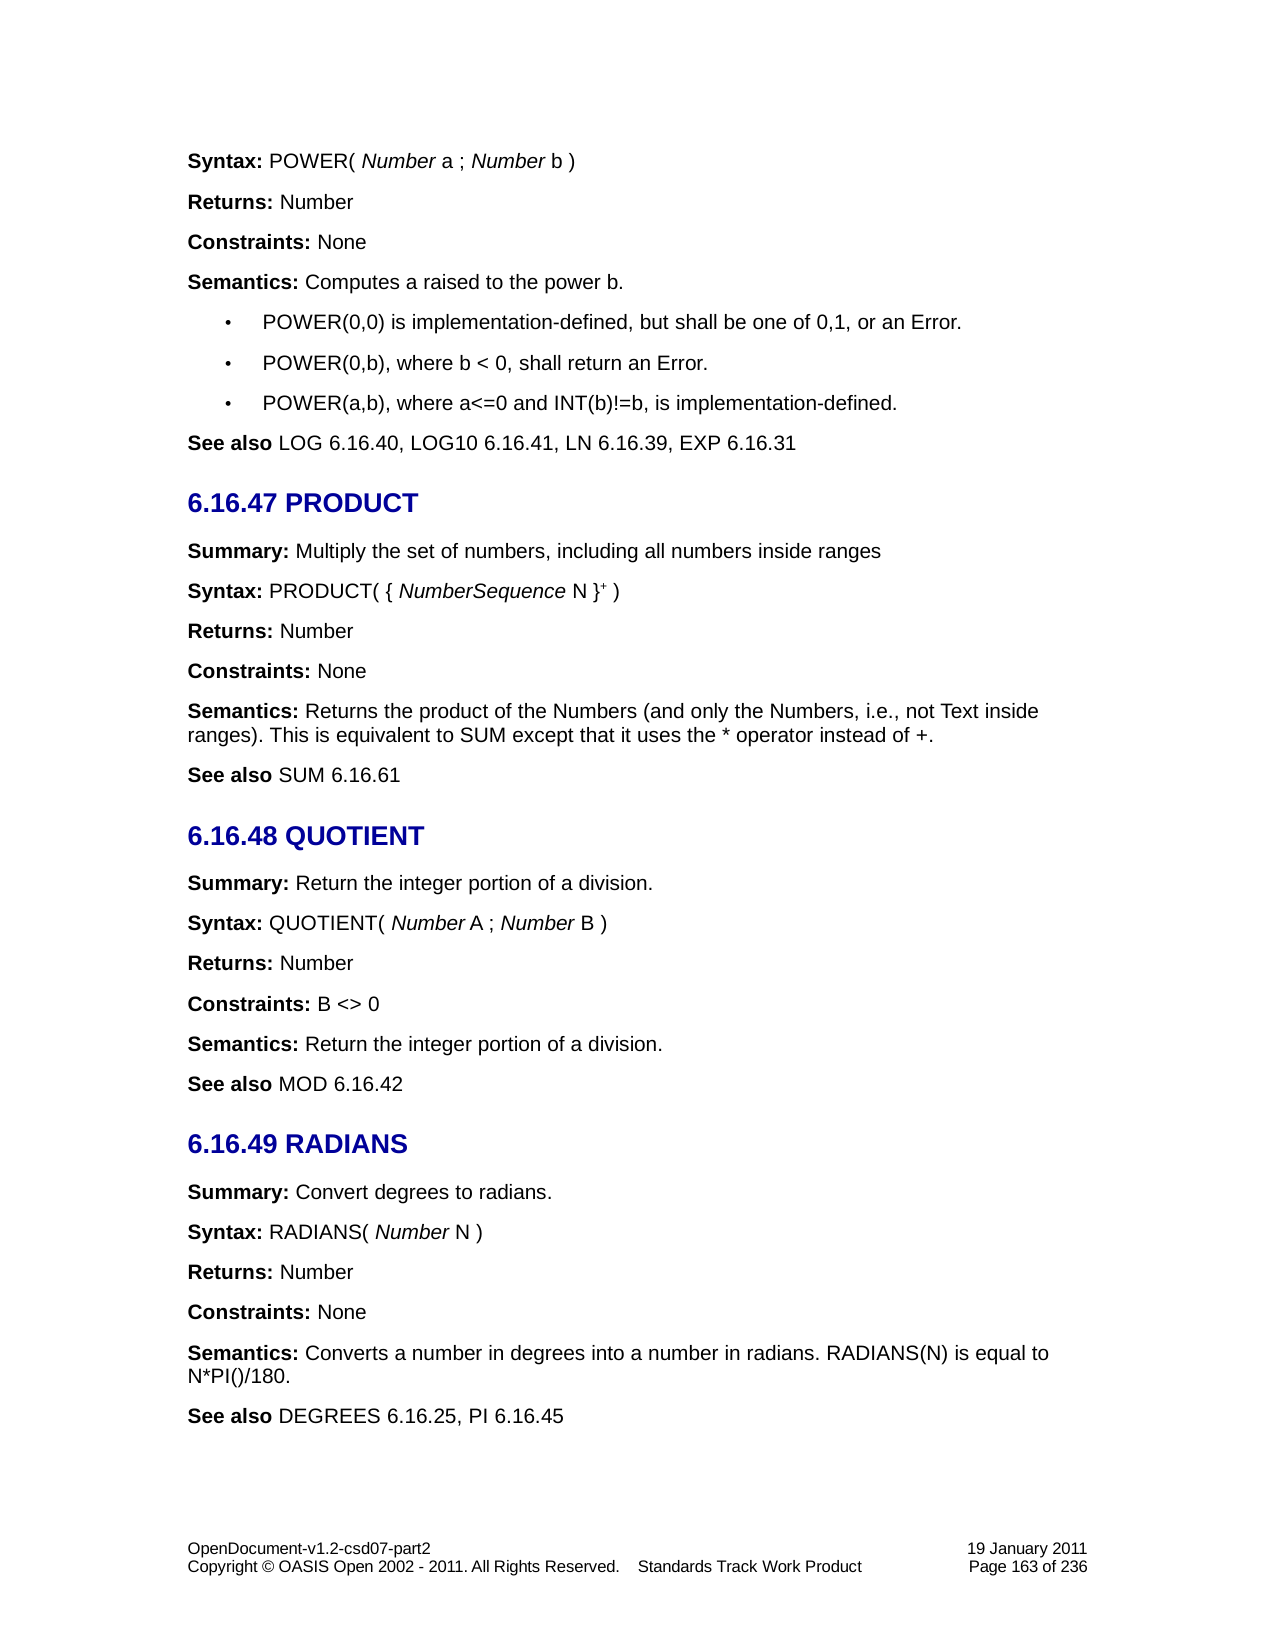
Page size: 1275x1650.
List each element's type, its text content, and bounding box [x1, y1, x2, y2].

text Semantics: Computes a raised to the power b. [187, 271, 1088, 294]
text See also DEGREES 6.16.25, PI 6.16.45 [187, 1405, 1088, 1428]
list POWER(0,0) is implementation-defined, but shall be one of 0,1, or an Error. [225, 311, 1088, 334]
subtitle QUOTIENT [187, 821, 1088, 851]
text Returns: Number [187, 952, 1088, 975]
text Summary: Convert degrees to radians. [187, 1180, 1088, 1204]
list POWER(0,b), where b < 0, shall return an Error. [225, 351, 1088, 374]
text Constraints: B <> 0 [187, 992, 1088, 1016]
text Constraints: None [187, 1301, 1088, 1324]
text See also SUM 6.16.61 [187, 764, 1088, 787]
subtitle PRODUCT [187, 488, 1088, 518]
text See also LOG 6.16.40, LOG10 6.16.41, LN 6.16.39, EXP 6.16.31 [187, 431, 1088, 455]
list POWER(a,b), where a<=0 and INT(b)!=b, is implementation-defined. [225, 391, 1088, 415]
text Semantics: Return the integer portion of a division. [187, 1032, 1088, 1056]
text Syntax: QUOTIENT( Number A ; Number B ) [187, 912, 1088, 935]
text Summary: Return the integer portion of a division. [187, 871, 1088, 895]
text Returns: Number [187, 1261, 1088, 1284]
text See also MOD 6.16.42 [187, 1072, 1088, 1096]
text Syntax: POWER( Number a ; Number b ) [187, 150, 1088, 173]
text Summary: Multiply the set of numbers, including all numbers inside ranges [187, 539, 1088, 563]
text Syntax: PRODUCT( { NumberSequence N }+ ) [187, 579, 1088, 603]
subtitle RADIANS [187, 1129, 1088, 1159]
text Returns: Number [187, 190, 1088, 214]
text Returns: Number [187, 619, 1088, 643]
text Constraints: None [187, 230, 1088, 254]
text Semantics: Returns the product of the Numbers (and only the Numbers, i.e., not Text inside ranges). This is equivalent to SUM except that it uses the * operator instead of +. [187, 700, 1088, 747]
text Constraints: None [187, 660, 1088, 683]
text Semantics: Converts a number in degrees into a number in radians. RADIANS(N) is equal to N*PI()/180. [187, 1341, 1088, 1388]
text Syntax: RADIANS( Number N ) [187, 1220, 1088, 1244]
